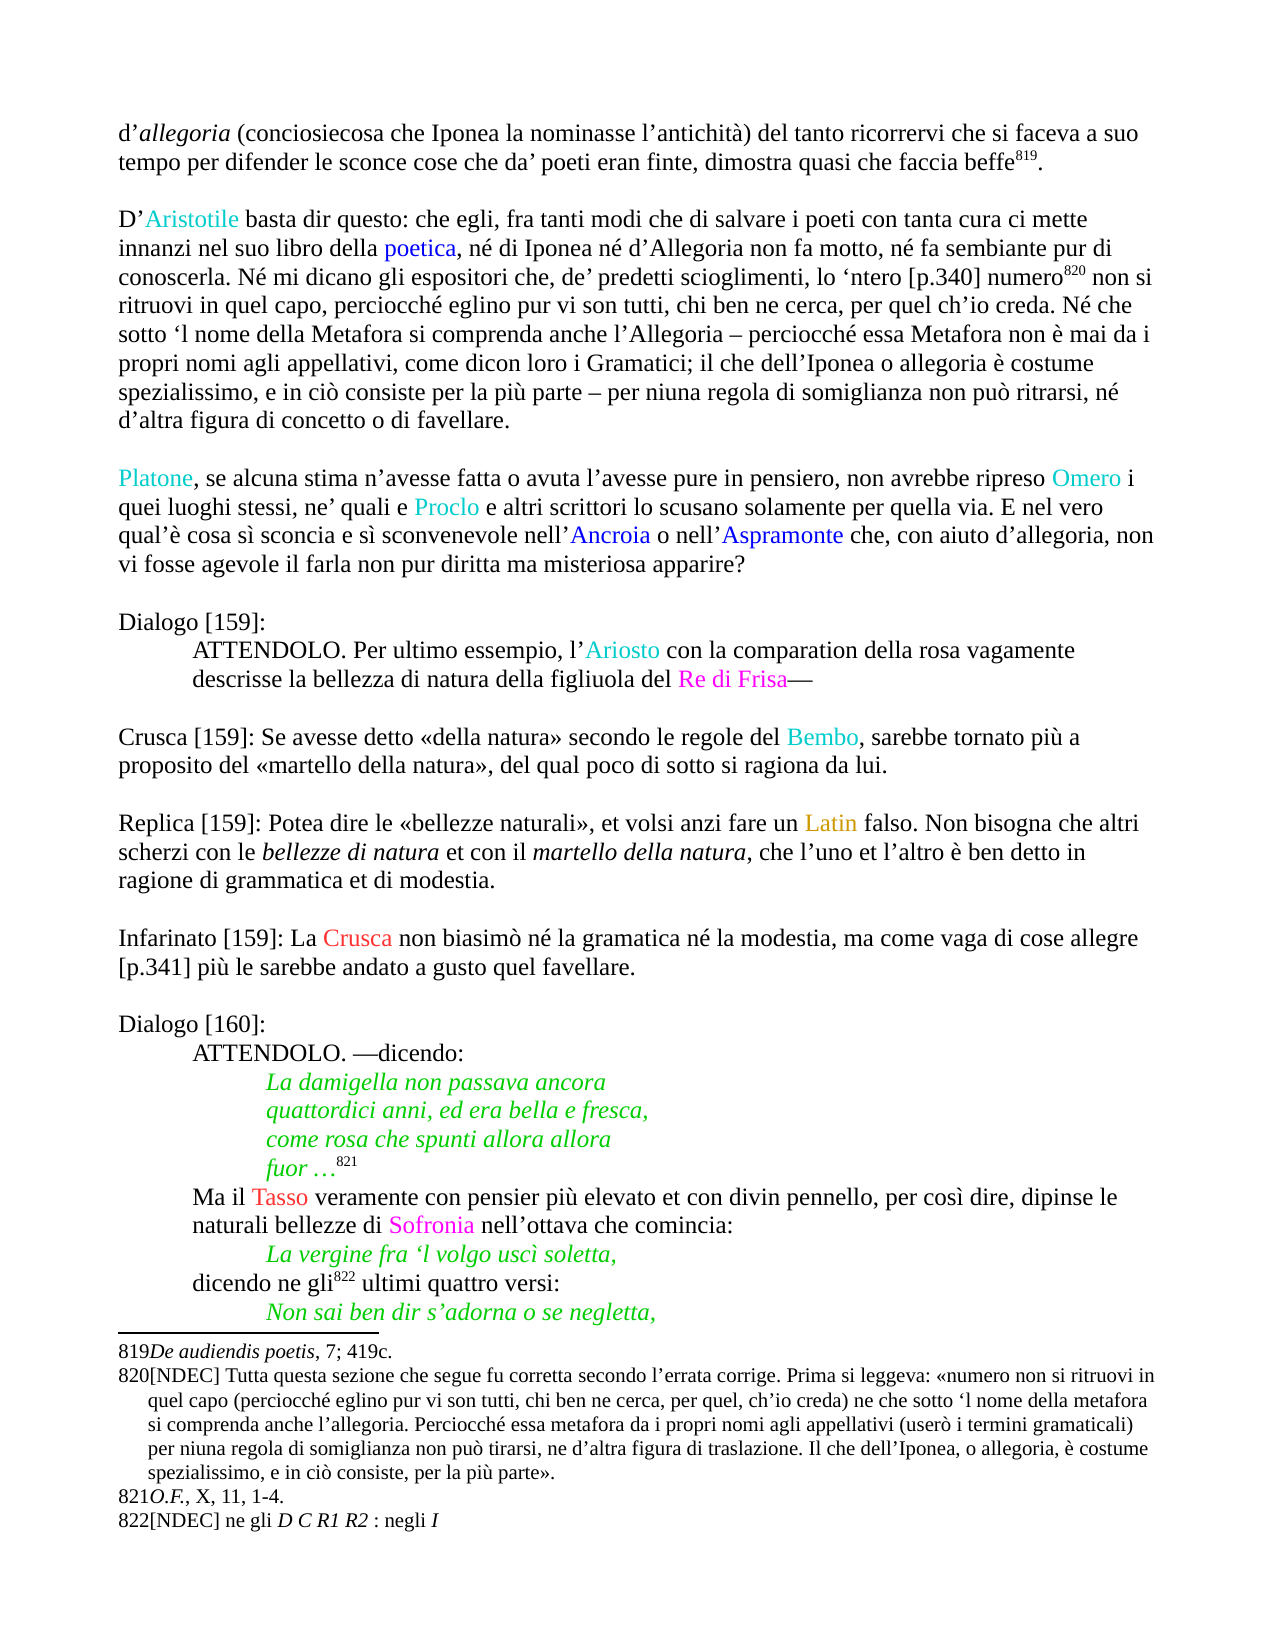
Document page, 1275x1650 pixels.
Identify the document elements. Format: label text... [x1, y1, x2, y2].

text Replica [159]: Potea dire le «bellezze naturali», et volsi anzi fare un Latin falso. Non bisogna che altri scherzi con le bellezze di natura et con il martello della natura, che l’uno et l’altro è ben detto in ragione di grammatica et di modestia. [118, 808, 1157, 894]
text come rosa che spunti allora allora [118, 1124, 1157, 1153]
text d’allegoria (conciosiecosa che Iponea la nominasse l’antichità) del tanto ricorrervi che si faceva a suo tempo per difender le sconce cose che da’ poeti eran finte, dimostra quasi che faccia beffe. [118, 118, 1157, 176]
text La damigella non passava ancora [118, 1067, 1157, 1096]
text fuor … [118, 1153, 1157, 1182]
text ATTENDOLO. Per ultimo essempio, l’Ariosto con la comparation della rosa vagamente descrisse la bellezza di natura della figliuola del Re di Frisa— [192, 636, 1157, 693]
text dicendo ne gli ultimi quattro versi: [192, 1268, 1157, 1297]
text [NDEC] Tutta questa sezione che segue fu corretta secondo l’errata corrige. Prima si leggeva: «numero non si ritruovi in quel capo (perciocché eglino pur vi son tutti, chi ben ne cerca, per quel, ch’io creda) ne che sotto ‘l nome della metafora si comprenda anche l’allegoria. Perciocché essa metafora da i propri nomi agli appellativi (userò i termini gramaticali) per niuna regola di somiglianza non può tirarsi, ne d’altra figura di traslazione. Il che dell’Iponea, o allegoria, è costume spezialissimo, e in ciò consiste, per la più parte». [118, 1363, 1157, 1484]
text Dialogo [160]: [118, 1009, 1157, 1038]
text quattordici anni, ed era bella e fresca, [118, 1096, 1157, 1124]
text Platone, se alcuna stima n’avesse fatta o avuta l’avesse pure in pensiero, non avrebbe ripreso Omero i quei luoghi stessi, ne’ quali e Proclo e altri scrittori lo scusano solamente per quella via. E nel vero qual’è cosa sì sconcia e sì sconvenevole nell’Ancroia o nell’Aspramonte che, con aiuto d’allegoria, non vi fosse agevole il farla non pur diritta ma misteriosa apparire? [118, 463, 1157, 578]
text [NDEC] ne gli D C R1 R2 : negli I [118, 1508, 1157, 1532]
text Crusca [159]: Se avesse detto «della natura» secondo le regole del Bembo, sarebbe tornato più a proposito del «martello della natura», del qual poco di sotto si ragiona da lui. [118, 722, 1157, 779]
text Infarinato [159]: La Crusca non biasimò né la gramatica né la modestia, ma come vaga di cose allegre [p.341] più le sarebbe andato a gusto quel favellare. [118, 923, 1157, 981]
text De audiendis poetis, 7; 419c. [118, 1339, 1157, 1363]
text ATTENDOLO. —dicendo: [118, 1038, 1157, 1067]
text Non sai ben dir s’adorna o se negletta, [192, 1297, 1157, 1326]
text Ma il Tasso veramente con pensier più elevato et con divin pennello, per così dire, dipinse le naturali bellezze di Sofronia nell’ottava che comincia: [192, 1182, 1157, 1239]
text La vergine fra ‘l volgo uscì soletta, [192, 1239, 1157, 1268]
text D’Aristotile basta dir questo: che egli, fra tanti modi che di salvare i poeti con tanta cura ci mette innanzi nel suo libro della poetica, né di Iponea né d’Allegoria non fa motto, né fa sembiante pur di conoscerla. Né mi dicano gli espositori che, de’ predetti scioglimenti, lo ‘ntero [p.340] numero non si ritruovi in quel capo, perciocché eglino pur vi son tutti, chi ben ne cerca, per quel ch’io creda. Né che sotto ‘l nome della Metafora si comprenda anche l’Allegoria – perciocché essa Metafora non è mai da i propri nomi agli appellativi, come dicon loro i Gramatici; il che dell’Iponea o allegoria è costume spezialissimo, e in ciò consiste per la più parte – per niuna regola di somiglianza non può ritrarsi, né d’altra figura di concetto o di favellare. [118, 204, 1157, 434]
text Dialogo [159]: [118, 607, 1157, 636]
text O.F., X, 11, 1-4. [118, 1484, 1157, 1508]
